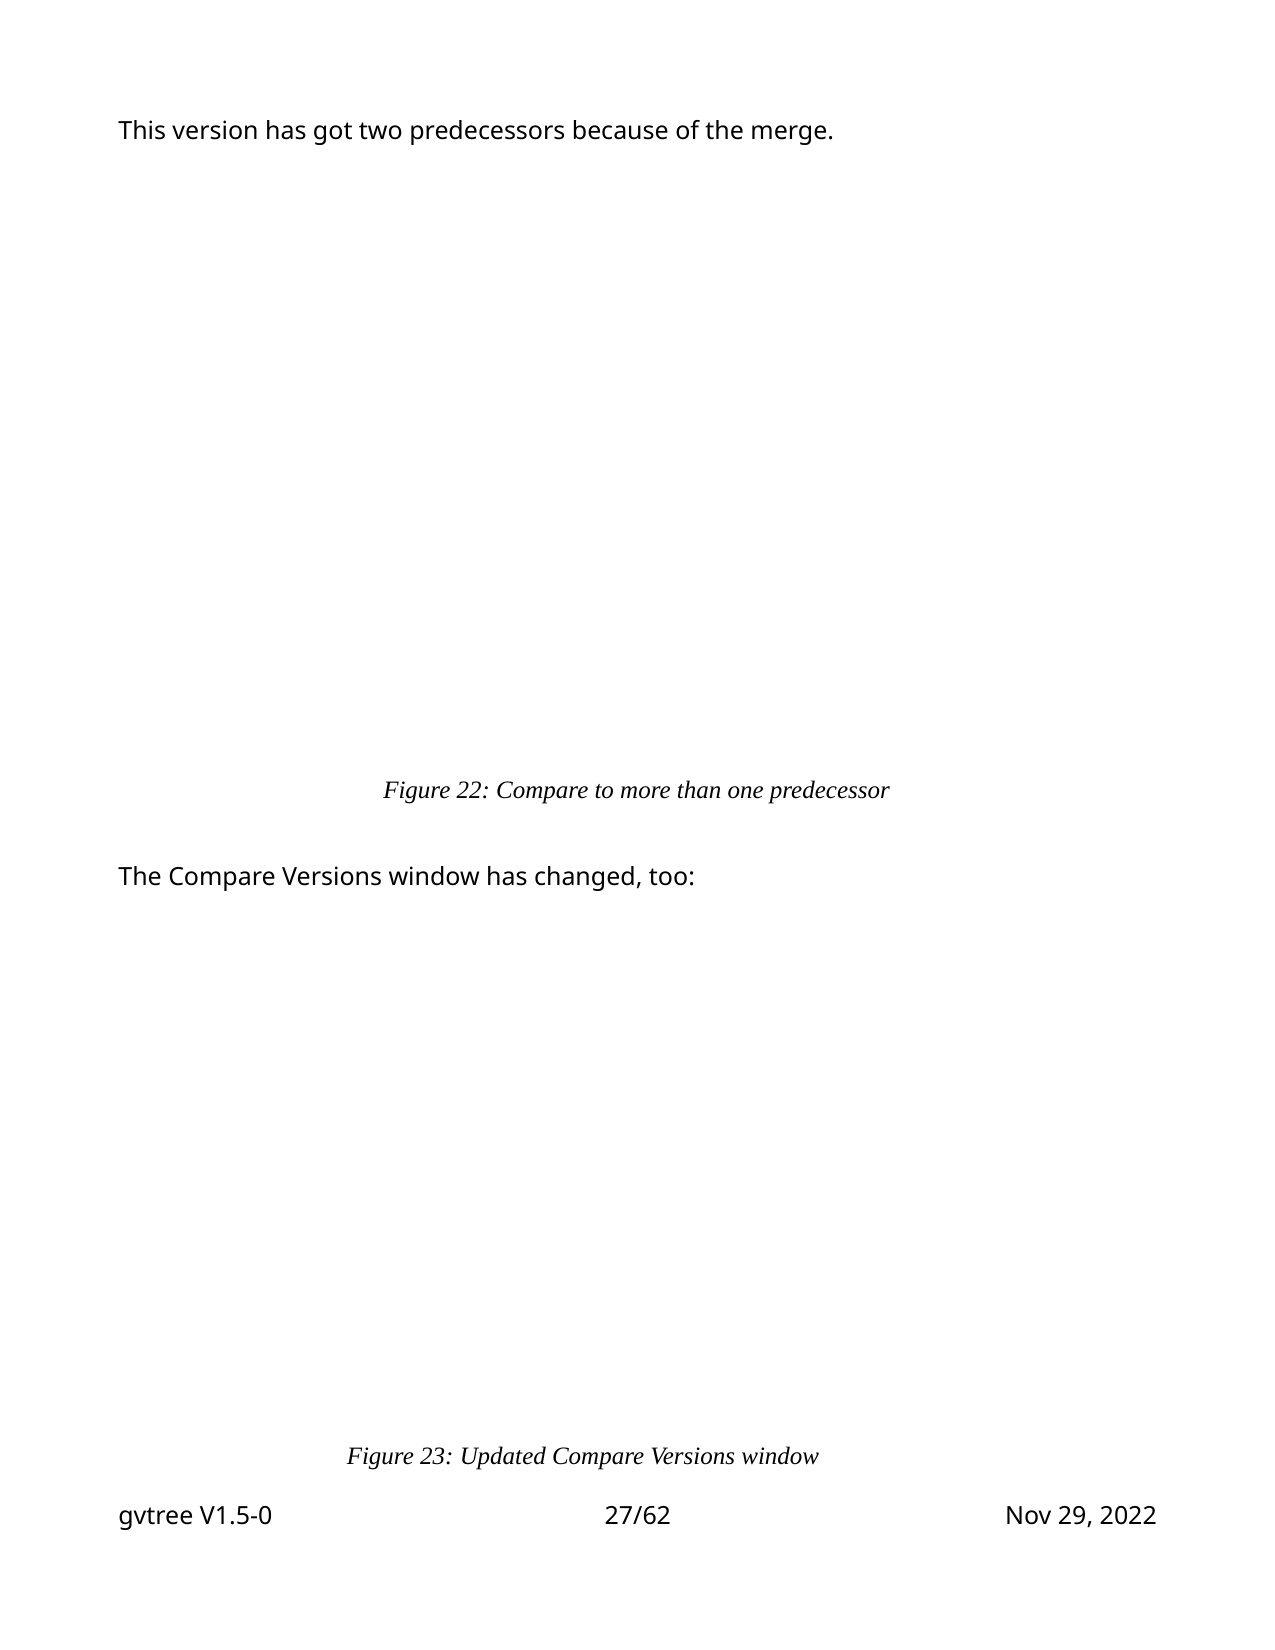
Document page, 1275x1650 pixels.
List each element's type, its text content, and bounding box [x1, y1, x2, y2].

text The Compare Versions window has changed, too: [118, 864, 1157, 891]
text Figure 23: Updated Compare Versions window [347, 918, 928, 1470]
text Figure 22: Compare to more than one predecessor [227, 172, 1048, 804]
text This version has got two predecessors because of the merge. [118, 118, 1157, 144]
